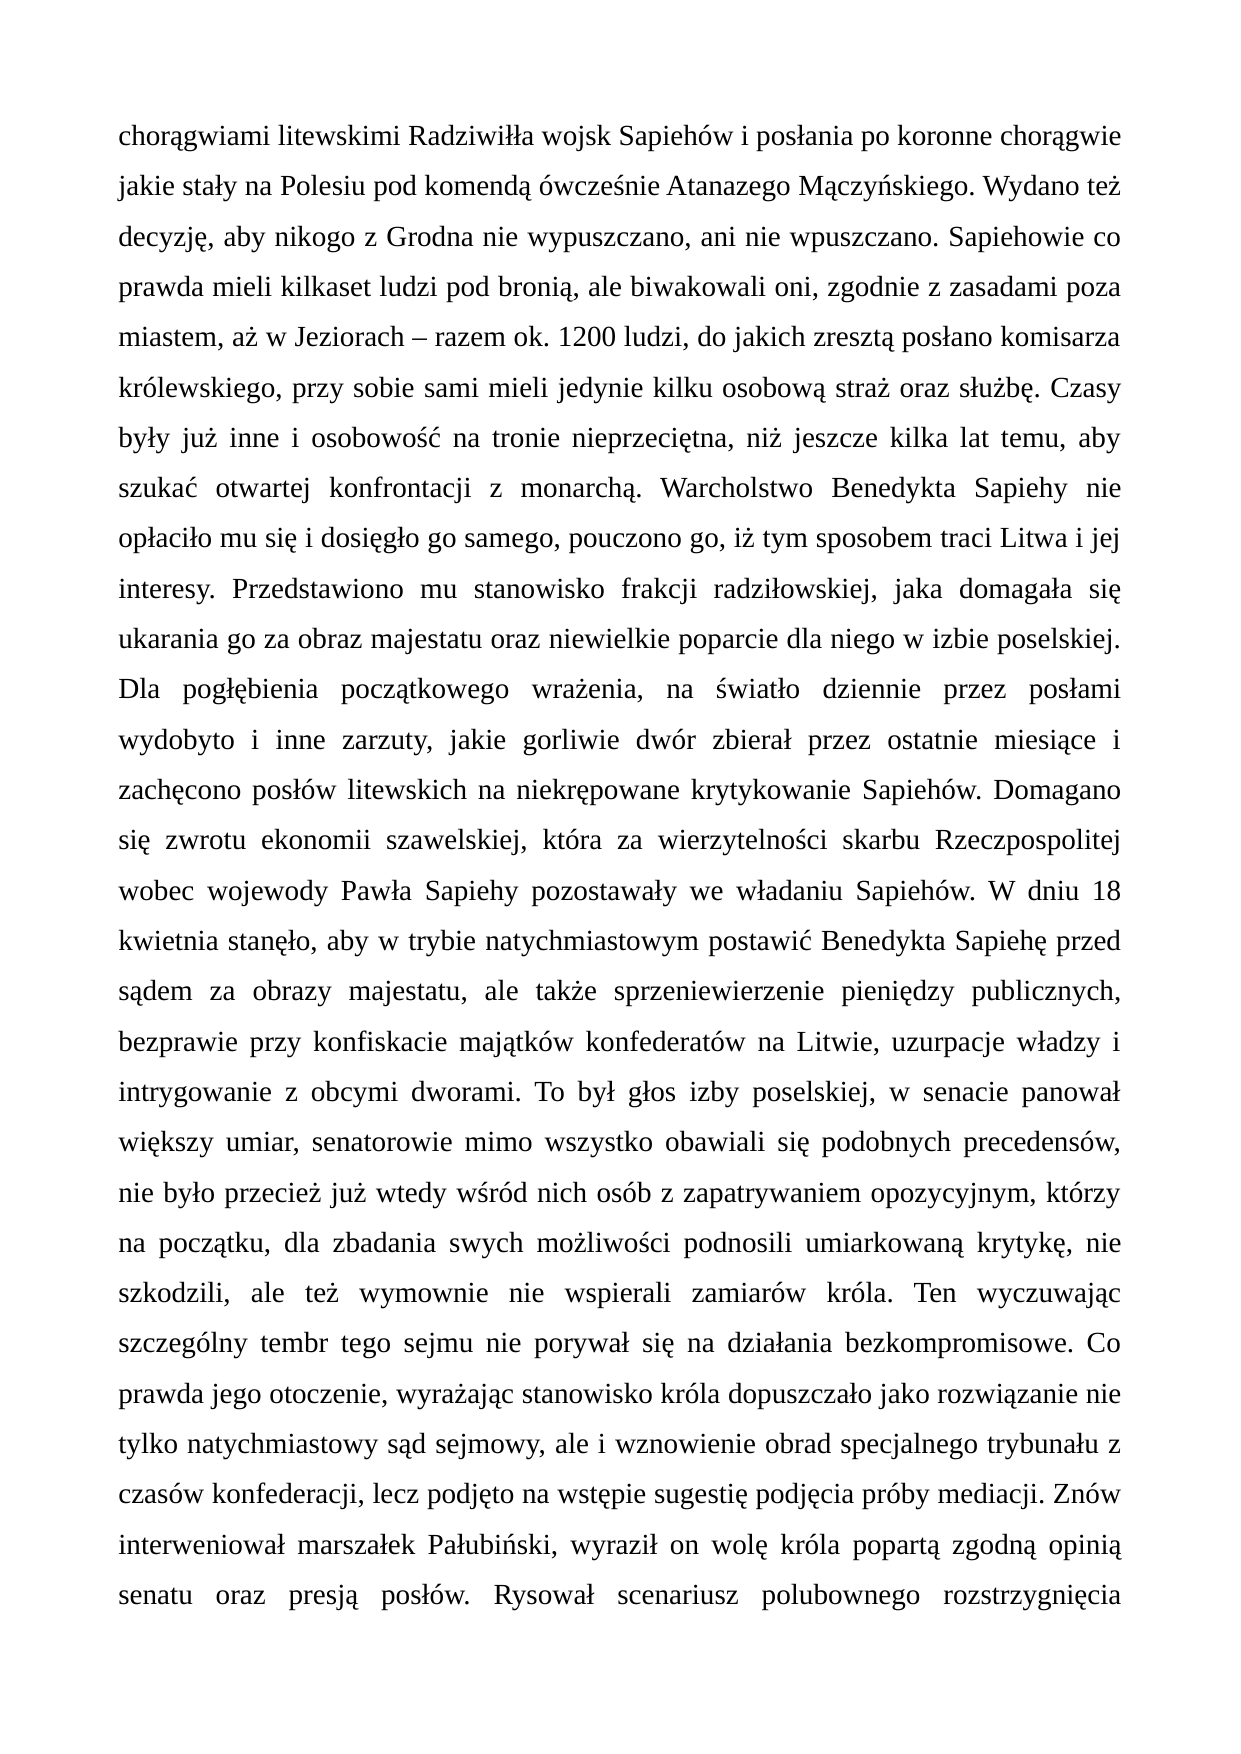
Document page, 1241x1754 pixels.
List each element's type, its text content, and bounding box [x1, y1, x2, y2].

text chorągwiami litewskimi Radziwiłła wojsk Sapiehów i posłania po koronne chorągwie jakie stały na Polesiu pod komendą ówcześnie Atanazego Mączyńskiego. Wydano też decyzję, aby nikogo z Grodna nie wypuszczano, ani nie wpuszczano. Sapiehowie co prawda mieli kilkaset ludzi pod bronią, ale biwakowali oni, zgodnie z zasadami poza miastem, aż w Jeziorach – razem ok. 1200 ludzi, do jakich zresztą posłano komisarza królewskiego, przy sobie sami mieli jedynie kilku osobową straż oraz służbę. Czasy były już inne i osobowość na tronie nieprzeciętna, niż jeszcze kilka lat temu, aby szukać otwartej konfrontacji z monarchą. Warcholstwo Benedykta Sapiehy nie opłaciło mu się i dosięgło go samego, pouczono go, iż tym sposobem traci Litwa i jej interesy. Przedstawiono mu stanowisko frakcji radziłowskiej, jaka domagała się ukarania go za obraz majestatu oraz niewielkie poparcie dla niego w izbie poselskiej. Dla pogłębienia początkowego wrażenia, na światło dziennie przez posłami wydobyto i inne zarzuty, jakie gorliwie dwór zbierał przez ostatnie miesiące i zachęcono posłów litewskich na niekrępowane krytykowanie Sapiehów. Domagano się zwrotu ekonomii szawelskiej, która za wierzytelności skarbu Rzeczpospolitej wobec wojewody Pawła Sapiehy pozostawały we władaniu Sapiehów. W dniu 18 kwietnia stanęło, aby w trybie natychmiastowym postawić Benedykta Sapiehę przed sądem za obrazy majestatu, ale także sprzeniewierzenie pieniędzy publicznych, bezprawie przy konfiskacie majątków konfederatów na Litwie, uzurpacje władzy i intrygowanie z obcymi dworami. To był głos izby poselskiej, w senacie panował większy umiar, senatorowie mimo wszystko obawiali się podobnych precedensów, nie było przecież już wtedy wśród nich osób z zapatrywaniem opozycyjnym, którzy na początku, dla zbadania swych możliwości podnosili umiarkowaną krytykę, nie szkodzili, ale też wymownie nie wspierali zamiarów króla. Ten wyczuwając szczególny tembr tego sejmu nie porywał się na działania bezkompromisowe. Co prawda jego otoczenie, wyrażając stanowisko króla dopuszczało jako rozwiązanie nie tylko natychmiastowy sąd sejmowy, ale i wznowienie obrad specjalnego trybunału z czasów konfederacji, lecz podjęto na wstępie sugestię podjęcia próby mediacji. Znów interweniował marszałek Pałubiński, wyraził on wolę króla popartą zgodną opinią senatu oraz presją posłów. Rysował scenariusz polubownego rozstrzygnięcia [118, 118, 1122, 1611]
